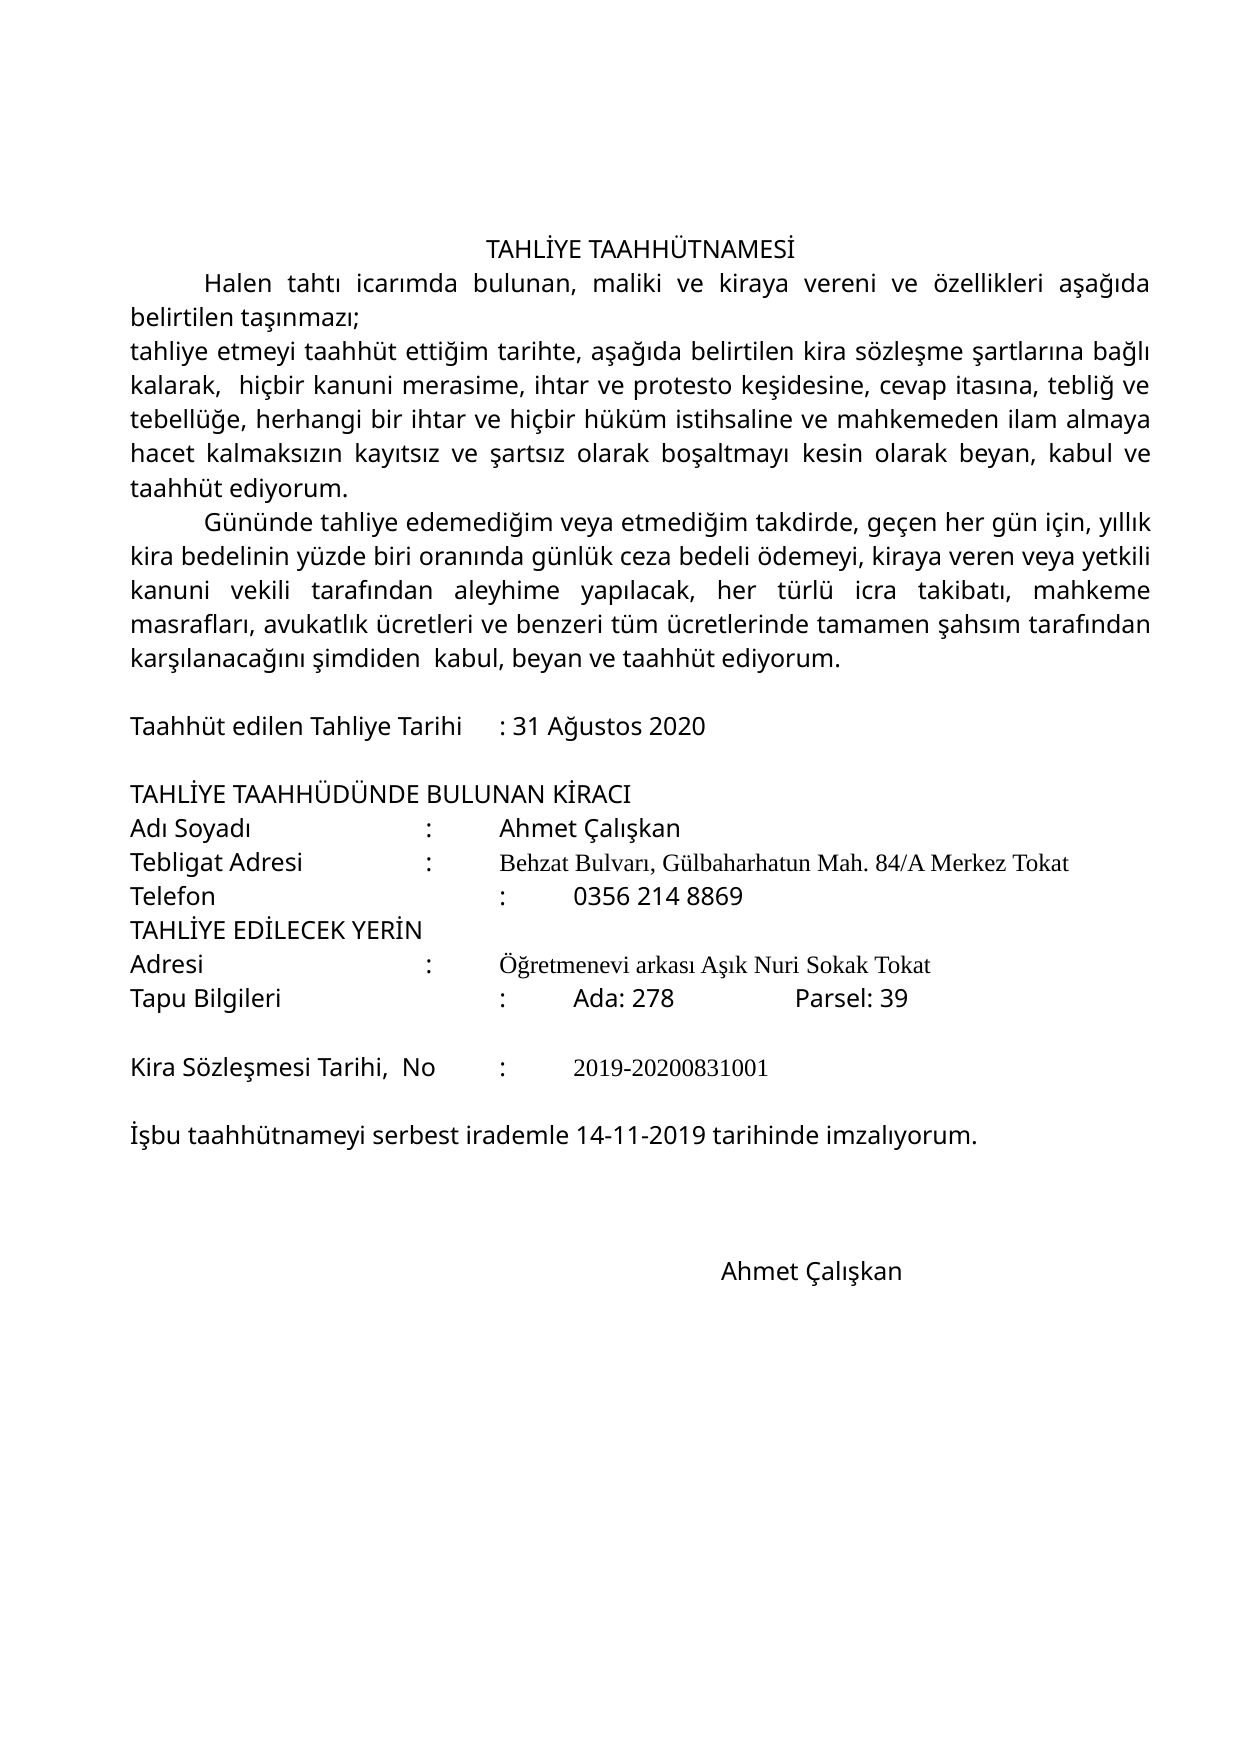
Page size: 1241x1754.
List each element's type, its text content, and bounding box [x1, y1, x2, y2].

text Tapu Bilgileri : Ada: 278 Parsel: 39 [130, 981, 1152, 1015]
text Taahhüt edilen Tahliye Tarihi : 31 Ağustos 2020 [130, 709, 1152, 743]
text TAHLİYE TAAHHÜDÜNDE BULUNAN KİRACI [130, 777, 1152, 811]
list tahliye etmeyi taahhüt ettiğim tarihte, aşağıda belirtilen kira sözleşme şartlarına bağlı kalarak, hiçbir kanuni merasime, ihtar ve protesto keşidesine, cevap itasına, tebliğ ve tebellüğe, herhangi bir ihtar ve hiçbir hüküm istihsaline ve mahkemeden ilam almaya hacet kalmaksızın kayıtsız ve şartsız olarak boşaltmayı kesin olarak beyan, kabul ve taahhüt ediyorum. [130, 334, 1152, 504]
text Adı Soyadı : Ahmet Çalışkan [130, 811, 1152, 845]
text Gününde tahliye edemediğim veya etmediğim takdirde, geçen her gün için, yıllık kira bedelinin yüzde biri oranında günlük ceza bedeli ödemeyi, kiraya veren veya yetkili kanuni vekili tarafından aleyhime yapılacak, her türlü icra takibatı, mahkeme masrafları, avukatlık ücretleri ve benzeri tüm ücretlerinde tamamen şahsım tarafından karşılanacağını şimdiden kabul, beyan ve taahhüt ediyorum. [130, 504, 1152, 674]
text Kira Sözleşmesi Tarihi, No : 2019-20200831001 [130, 1049, 1152, 1083]
text Adresi : Öğretmenevi arkası Aşık Nuri Sokak Tokat [130, 947, 1152, 981]
text Ahmet Çalışkan [130, 1254, 1152, 1288]
text İşbu taahhütnameyi serbest irademle 14-11-2019 tarihinde imzalıyorum. [130, 1117, 1152, 1151]
text Tebligat Adresi : Behzat Bulvarı, Gülbaharhatun Mah. 84/A Merkez Tokat [130, 845, 1152, 879]
text TAHLİYE EDİLECEK YERİN [130, 913, 1152, 947]
text Halen tahtı icarımda bulunan, maliki ve kiraya vereni ve özellikleri aşağıda belirtilen taşınmazı; [130, 266, 1152, 334]
text Telefon : 0356 214 8869 [130, 879, 1152, 913]
text TAHLİYE TAAHHÜTNAMESİ [130, 232, 1152, 266]
